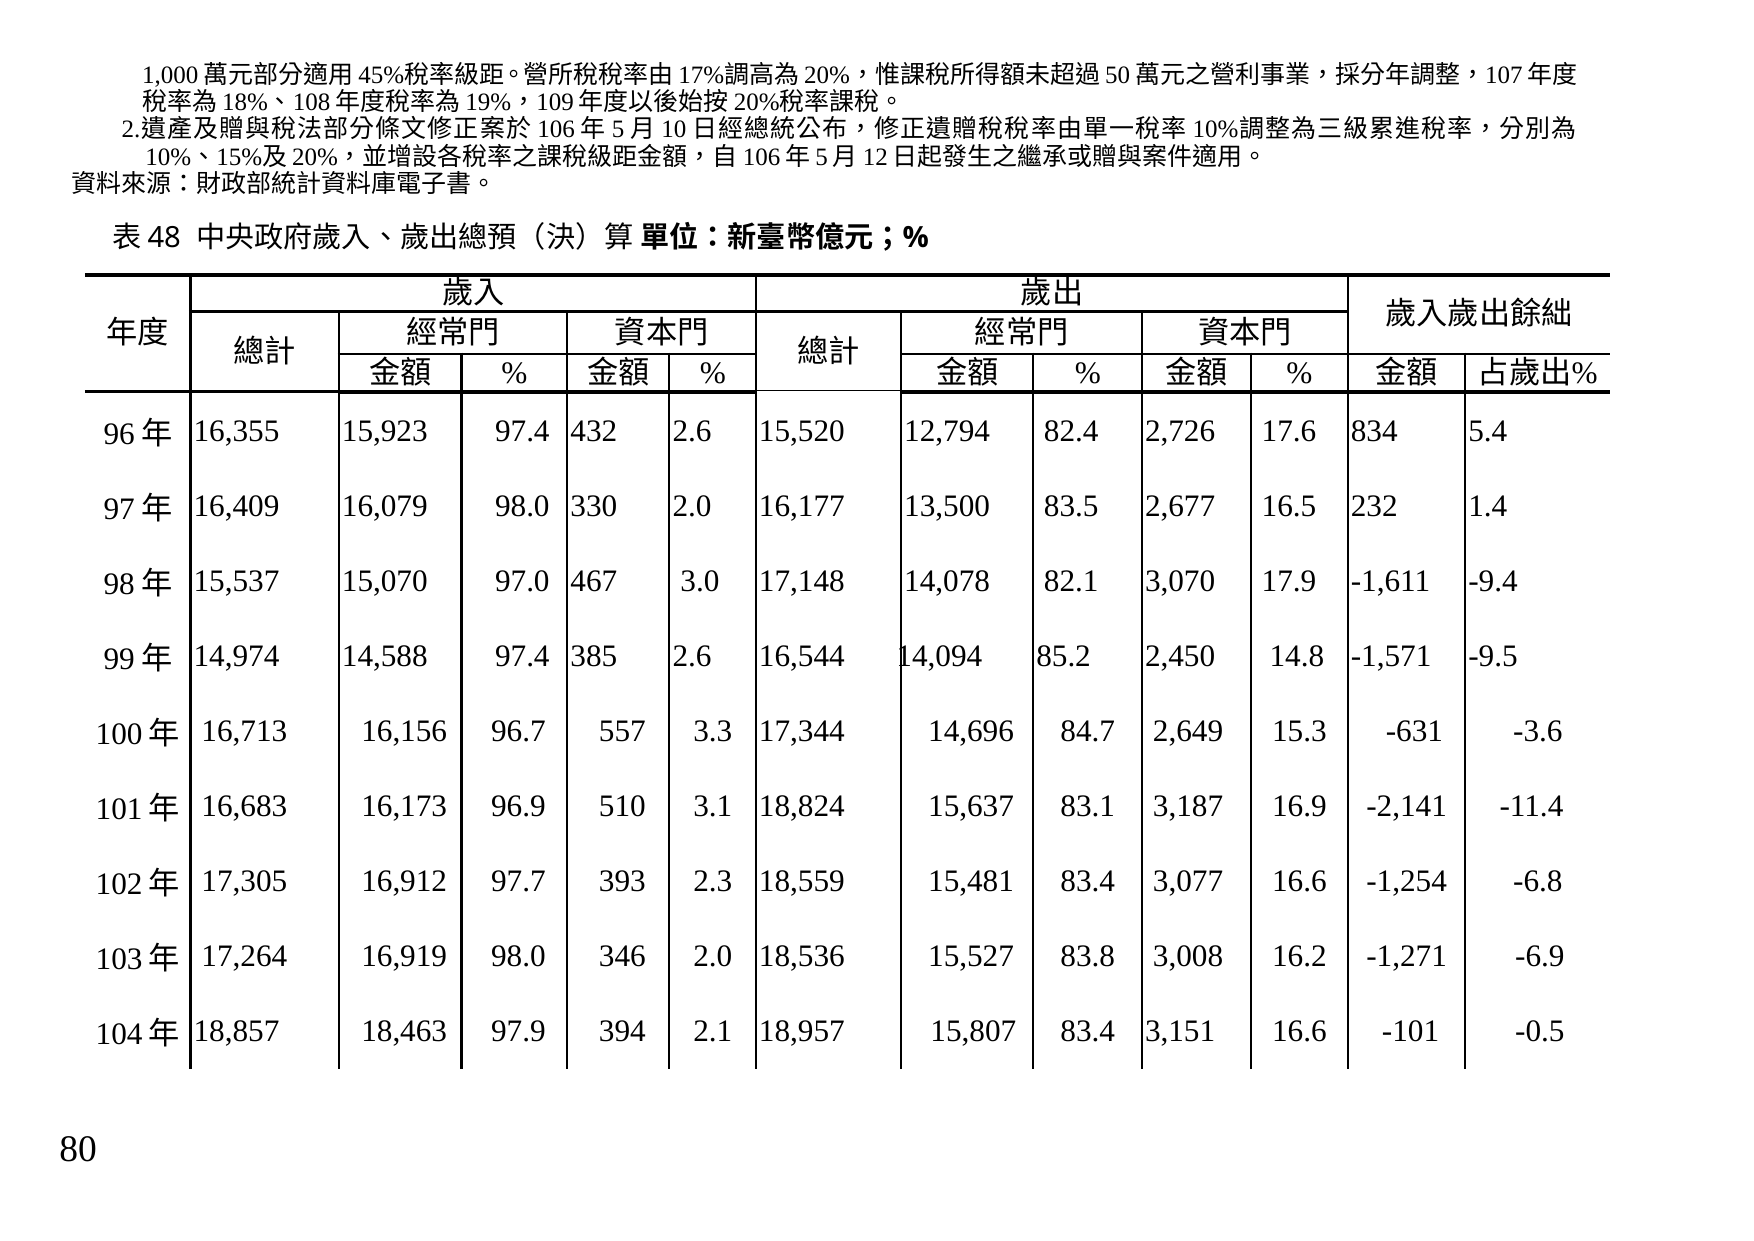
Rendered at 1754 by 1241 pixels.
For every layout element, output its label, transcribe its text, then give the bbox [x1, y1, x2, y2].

table_header 歲出 [757, 277, 1347, 310]
subtitle 表48 中央政府歲入、歲出總預（決）算 單位：新臺幣億元；% [59, 197, 1636, 272]
table_cell 16,409 [192, 469, 338, 543]
table_cell -9.5 [1466, 619, 1610, 693]
table_cell 16,173 [340, 769, 460, 843]
table_cell 17,305 [192, 844, 338, 918]
table_cell 83.1 [1034, 769, 1141, 843]
table_cell -1,271 [1349, 919, 1464, 993]
table_cell -1,571 [1349, 619, 1464, 693]
table_cell 15,481 [902, 844, 1032, 918]
table_cell 102年 [85, 844, 189, 918]
table_cell 15,537 [192, 544, 338, 618]
table_cell 3.3 [670, 694, 755, 768]
table_cell 97.9 [463, 994, 566, 1068]
table_cell 經常門 [902, 313, 1141, 352]
table_cell % [1034, 355, 1141, 390]
table_cell 15.3 [1252, 694, 1347, 768]
table_cell 97.4 [463, 619, 566, 693]
table_cell 金額 [340, 355, 460, 390]
table_cell 18,824 [757, 769, 900, 843]
table_cell 16.5 [1252, 469, 1347, 543]
table_cell 14,078 [902, 544, 1032, 618]
table_cell 96年 [85, 393, 189, 468]
table_cell 2.6 [670, 619, 755, 693]
table_cell 18,957 [757, 994, 900, 1068]
table_cell 17,148 [757, 544, 900, 618]
table_cell 432 [568, 394, 668, 468]
table_cell 83.8 [1034, 919, 1141, 993]
table_cell 394 [568, 994, 668, 1068]
table_cell 16,683 [192, 769, 338, 843]
table_cell 3,151 [1143, 994, 1250, 1068]
table_cell 15,527 [902, 919, 1032, 993]
table_cell 85.2 [1034, 619, 1141, 693]
table_cell 101年 [85, 769, 189, 843]
table_cell 16.6 [1252, 844, 1347, 918]
table_cell 15,807 [902, 994, 1032, 1068]
table_cell 16.9 [1252, 769, 1347, 843]
table_cell 96.7 [463, 694, 566, 768]
table_cell 17.6 [1252, 394, 1347, 468]
table_cell 3.0 [670, 544, 755, 618]
table_cell 18,559 [757, 844, 900, 918]
table_cell -1,611 [1349, 544, 1464, 618]
table_cell % [670, 355, 755, 390]
table_cell -11.4 [1466, 769, 1610, 843]
table_cell 2,649 [1143, 694, 1250, 768]
table_cell 16,544 [757, 619, 900, 693]
table_cell 1.4 [1466, 469, 1610, 543]
table_cell 16,079 [340, 469, 460, 543]
table_cell 15,520 [757, 391, 900, 468]
table_cell 資本門 [568, 313, 755, 352]
table_cell 330 [568, 469, 668, 543]
table_cell 15,637 [902, 769, 1032, 843]
table_cell 83.4 [1034, 994, 1141, 1068]
table_cell 總計 [757, 313, 900, 390]
table_cell 97.0 [463, 544, 566, 618]
table_cell 14,094 [902, 619, 1032, 693]
table_cell -2,141 [1349, 769, 1464, 843]
table_cell 98.0 [463, 469, 566, 543]
table_cell -6.8 [1466, 844, 1610, 918]
table_cell 16,177 [757, 469, 900, 543]
table_cell 2.1 [670, 994, 755, 1068]
table_cell 16,156 [340, 694, 460, 768]
table_cell 97.7 [463, 844, 566, 918]
table_cell -3.6 [1466, 694, 1610, 768]
table_cell -101 [1349, 994, 1464, 1068]
table_cell 14,588 [340, 619, 460, 693]
table_cell 100年 [85, 694, 189, 768]
table_cell 385 [568, 619, 668, 693]
text 資料來源：財政部統計資料庫電子書。 [71, 170, 1577, 197]
table_cell 103年 [85, 919, 189, 993]
table_cell 97.4 [463, 394, 566, 468]
table_header 年度 [85, 277, 189, 390]
table_cell 232 [1349, 469, 1464, 543]
table_cell 占歲出% [1466, 355, 1610, 390]
table_cell -631 [1349, 694, 1464, 768]
table_cell 97年 [85, 469, 189, 543]
table_cell 16,713 [192, 694, 338, 768]
table_cell 83.4 [1034, 844, 1141, 918]
table_cell 14.8 [1252, 619, 1347, 693]
table_cell 82.1 [1034, 544, 1141, 618]
table_cell 16,912 [340, 844, 460, 918]
table_cell 金額 [902, 355, 1032, 390]
table_cell 18,463 [340, 994, 460, 1068]
table_cell 5.4 [1466, 394, 1610, 468]
table_cell 834 [1349, 394, 1464, 468]
table_cell 13,500 [902, 469, 1032, 543]
table_cell -1,254 [1349, 844, 1464, 918]
table_cell 資本門 [1143, 313, 1347, 352]
table_cell 16,919 [340, 919, 460, 993]
table_cell 17.9 [1252, 544, 1347, 618]
table_cell 510 [568, 769, 668, 843]
table_cell % [1252, 355, 1347, 390]
table_cell 2.0 [670, 919, 755, 993]
table_cell 金額 [568, 355, 668, 390]
table_cell 12,794 [902, 394, 1032, 468]
table_cell 2.3 [670, 844, 755, 918]
table_cell 99年 [85, 619, 189, 693]
table_cell 104年 [85, 994, 189, 1068]
table_cell 2,677 [1143, 469, 1250, 543]
table_cell 16,355 [192, 393, 338, 468]
table_cell 346 [568, 919, 668, 993]
table_cell -9.4 [1466, 544, 1610, 618]
table_cell 393 [568, 844, 668, 918]
table_cell 467 [568, 544, 668, 618]
table_cell 2,726 [1143, 394, 1250, 468]
table_cell 3,077 [1143, 844, 1250, 918]
table_cell 16.2 [1252, 919, 1347, 993]
table_cell -6.9 [1466, 919, 1610, 993]
table_cell 總計 [192, 313, 338, 390]
table_cell 15,923 [340, 394, 460, 468]
table_cell 2.6 [670, 394, 755, 468]
table_cell 金額 [1349, 355, 1464, 390]
table_cell 18,857 [192, 994, 338, 1068]
table_cell 2,450 [1143, 619, 1250, 693]
table_cell 3,070 [1143, 544, 1250, 618]
table_cell -0.5 [1466, 994, 1610, 1068]
table_cell 16.6 [1252, 994, 1347, 1068]
table_cell 17,264 [192, 919, 338, 993]
table_cell 經常門 [340, 313, 566, 352]
table_cell 17,344 [757, 694, 900, 768]
table_cell 84.7 [1034, 694, 1141, 768]
table_cell 3.1 [670, 769, 755, 843]
table_header 歲入歲出餘絀 [1349, 277, 1610, 352]
table_cell 3,008 [1143, 919, 1250, 993]
table_cell 557 [568, 694, 668, 768]
table_cell 83.5 [1034, 469, 1141, 543]
table_cell 14,696 [902, 694, 1032, 768]
table_cell 18,536 [757, 919, 900, 993]
table_header 歲入 [192, 277, 755, 310]
table_cell 2.0 [670, 469, 755, 543]
text 1,000萬元部分適用45%稅率級距。營所稅稅率由17%調高為20%，惟課稅所得額未超過50萬元之營利事業，採分年調整，107年度稅率為18%、108年度稅率為19%，109年度以後始按20%稅率課稅。 [71, 62, 1577, 116]
table_cell 15,070 [340, 544, 460, 618]
table_cell 82.4 [1034, 394, 1141, 468]
table_cell 金額 [1143, 355, 1250, 390]
table_cell 98.0 [463, 919, 566, 993]
table_cell 98年 [85, 544, 189, 618]
table_cell 3,187 [1143, 769, 1250, 843]
table_cell 96.9 [463, 769, 566, 843]
table_cell 14,974 [192, 619, 338, 693]
table_cell % [463, 355, 566, 390]
text 2.遺產及贈與稅法部分條文修正案於106年5月10日經總統公布，修正遺贈稅稅率由單一稅率10%調整為三級累進稅率，分別為10%、15%及20%，並增設各稅率之課稅級距金額，自106年5月12日起發生之繼承或贈與案件適用。 [121, 116, 1577, 170]
